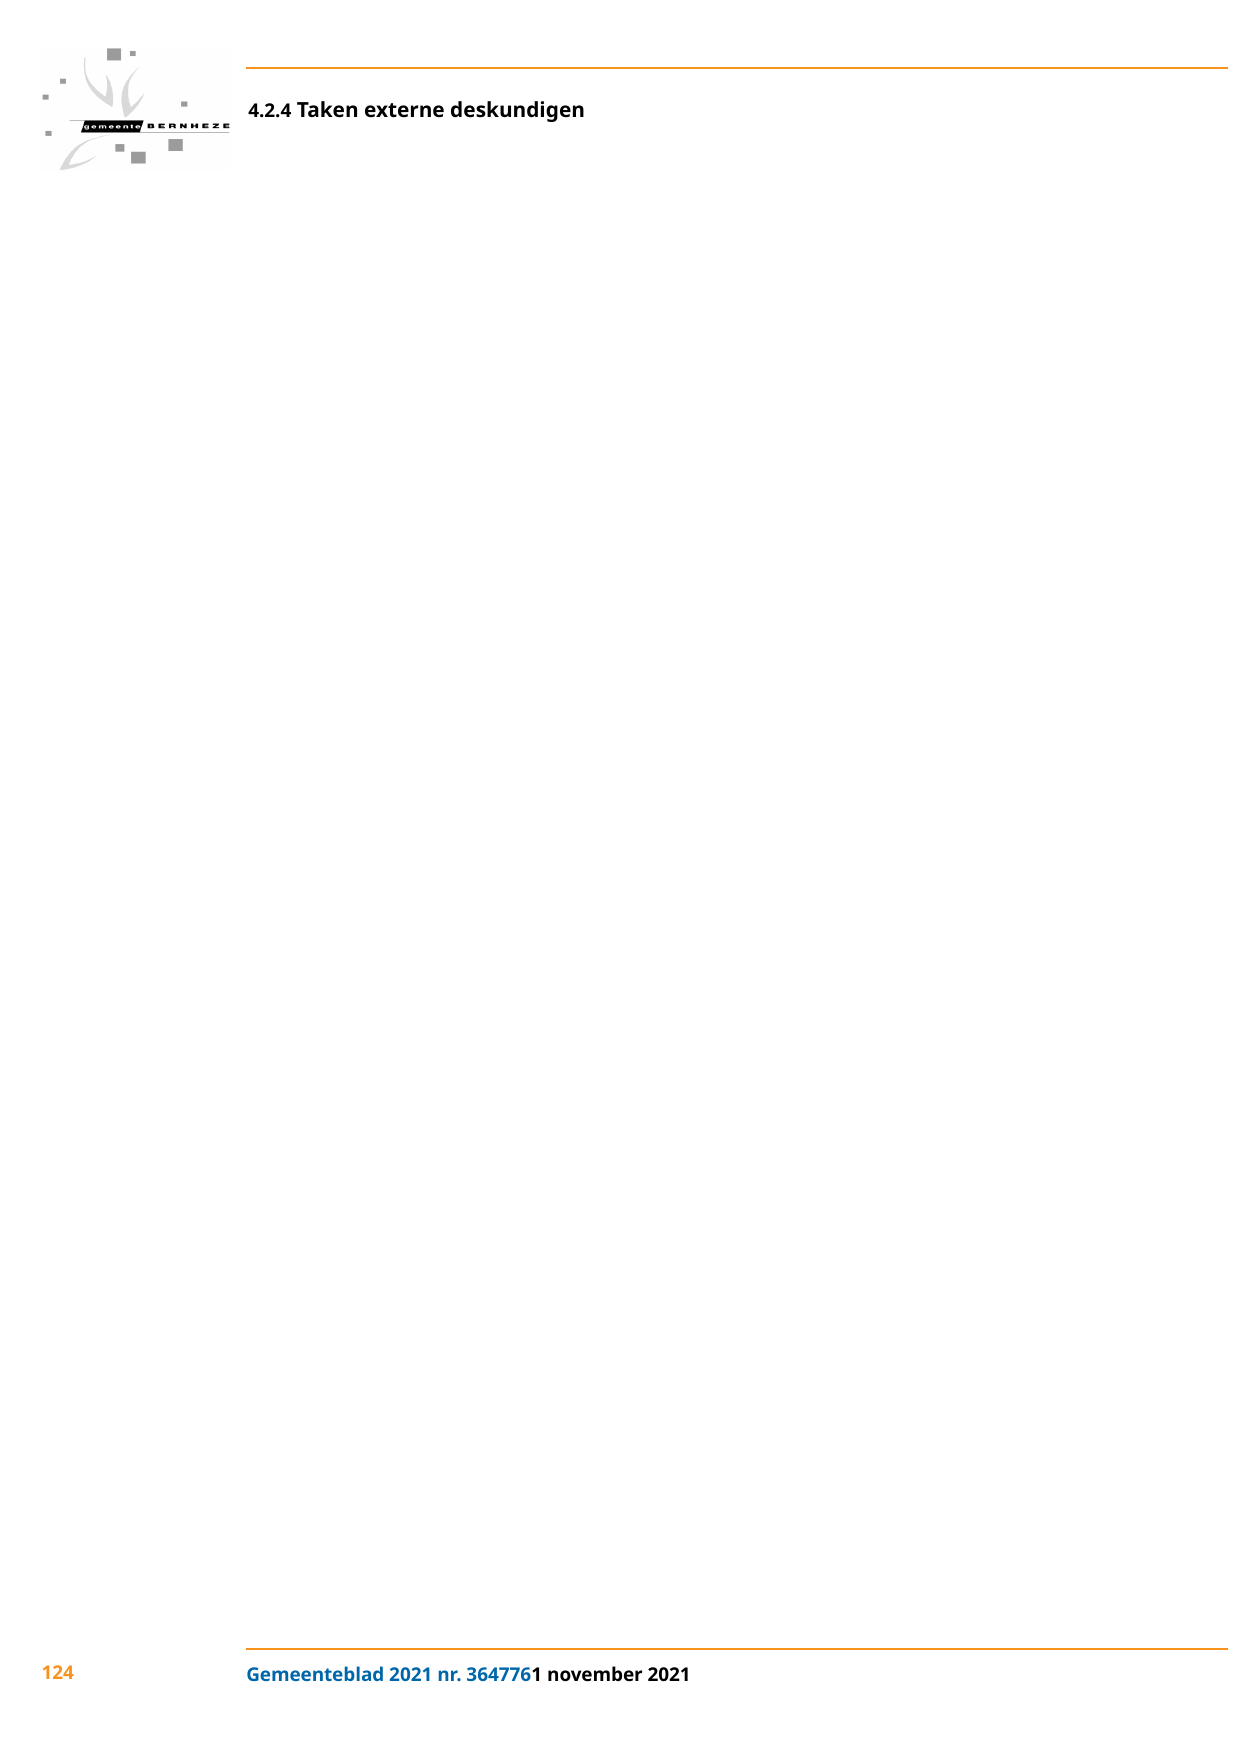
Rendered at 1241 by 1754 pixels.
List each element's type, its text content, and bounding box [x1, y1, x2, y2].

picture [41, 47, 231, 172]
text 4.2.4 Taken externe deskundigen [248, 95, 1152, 123]
